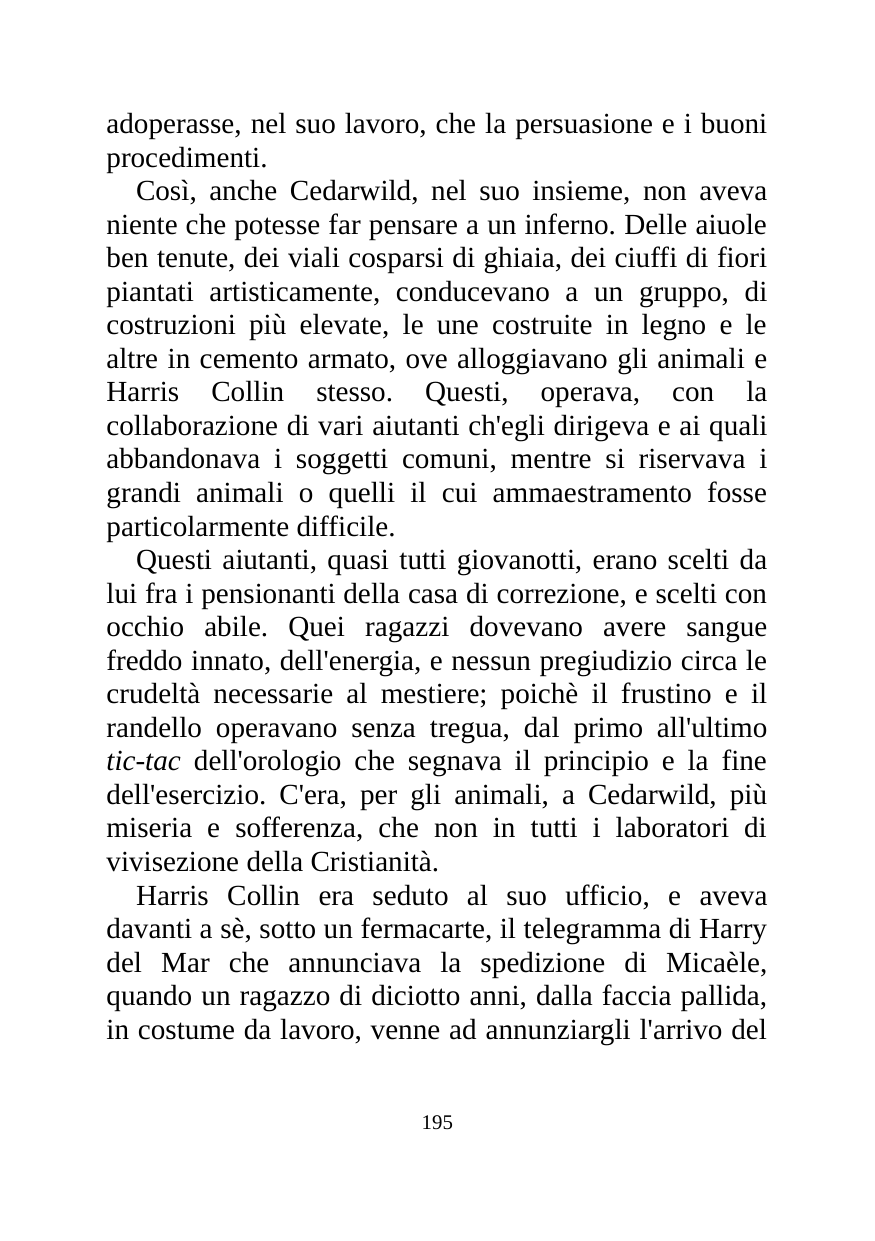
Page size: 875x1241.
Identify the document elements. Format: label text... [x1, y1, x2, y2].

text adoperasse, nel suo lavoro, che la persuasione e i buoni procedimenti. [106, 106, 768, 173]
text Harris Collin era seduto al suo ufficio, e aveva davanti a sè, sotto un fermacarte, il telegramma di Harry del Mar che annunciava la spedizione di Micaèle, quando un ragazzo di diciotto anni, dalla faccia pallida, in costume da lavoro, venne ad annunziargli l'arrivo del [106, 878, 768, 1045]
text Questi aiutanti, quasi tutti giovanotti, erano scelti da lui fra i pensionanti della casa di correzione, e scelti con occhio abile. Quei ragazzi dovevano avere sangue freddo innato, dell'energia, e nessun pregiudizio circa le crudeltà necessarie al mestiere; poichè il frustino e il randello operavano senza tregua, dal primo all'ultimo tic-tac dell'orologio che segnava il principio e la fine dell'esercizio. C'era, per gli animali, a Cedarwild, più miseria e sofferenza, che non in tutti i laboratori di vivisezione della Cristianità. [106, 542, 768, 878]
text Così, anche Cedarwild, nel suo insieme, non aveva niente che potesse far pensare a un inferno. Delle aiuole ben tenute, dei viali cosparsi di ghiaia, dei ciuffi di fiori piantati artisticamente, conducevano a un gruppo, di costruzioni più elevate, le une costruite in legno e le altre in cemento armato, ove alloggiavano gli animali e Harris Collin stesso. Questi, operava, con la collaborazione di vari aiutanti ch'egli dirigeva e ai quali abbandonava i soggetti comuni, mentre si riservava i grandi animali o quelli il cui ammaestramento fosse particolarmente difficile. [106, 173, 768, 542]
